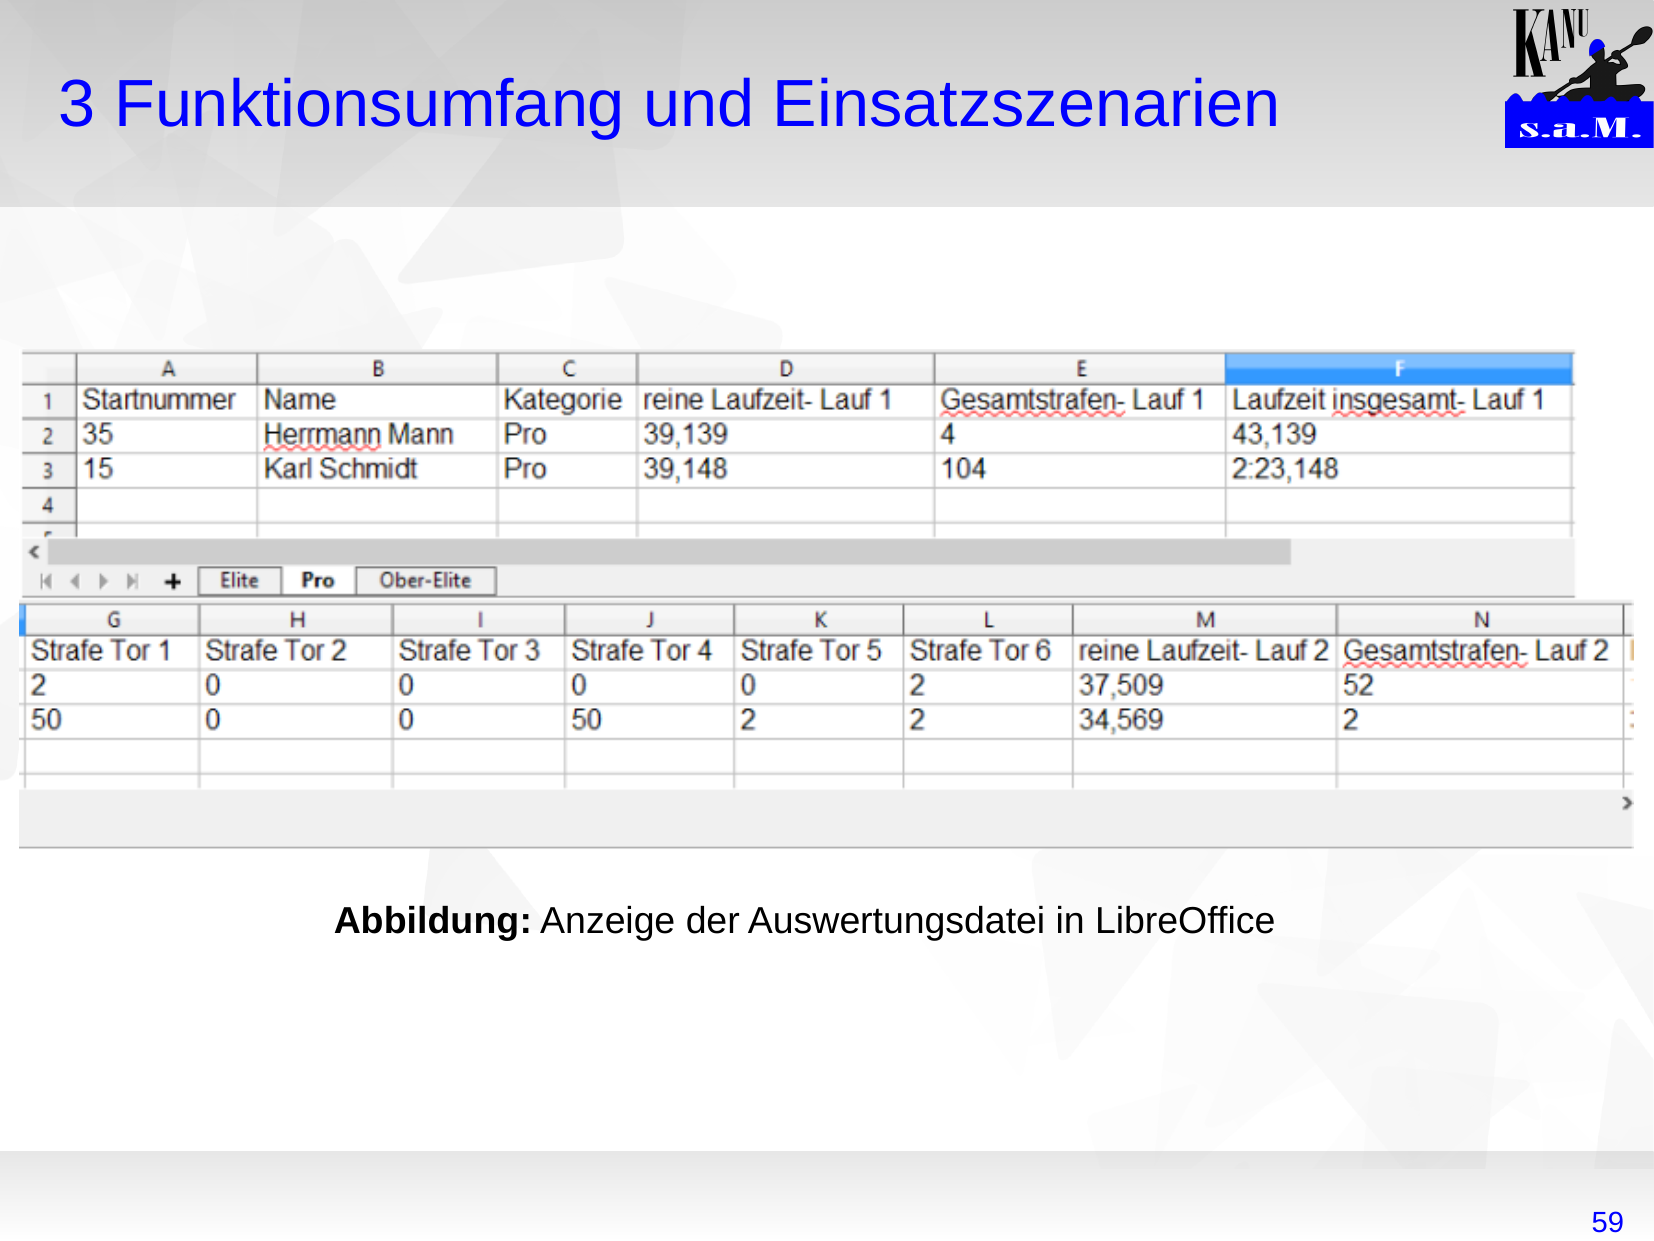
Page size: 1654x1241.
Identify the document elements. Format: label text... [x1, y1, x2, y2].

picture [1505, 0, 1654, 148]
picture [0, 0, 1654, 1169]
text_box Abbildung: Anzeige der Auswertungsdatei in LibreOffice [318, 891, 1471, 991]
title 3 Funktionsumfang und Einsatzszenarien [59, 29, 1595, 178]
